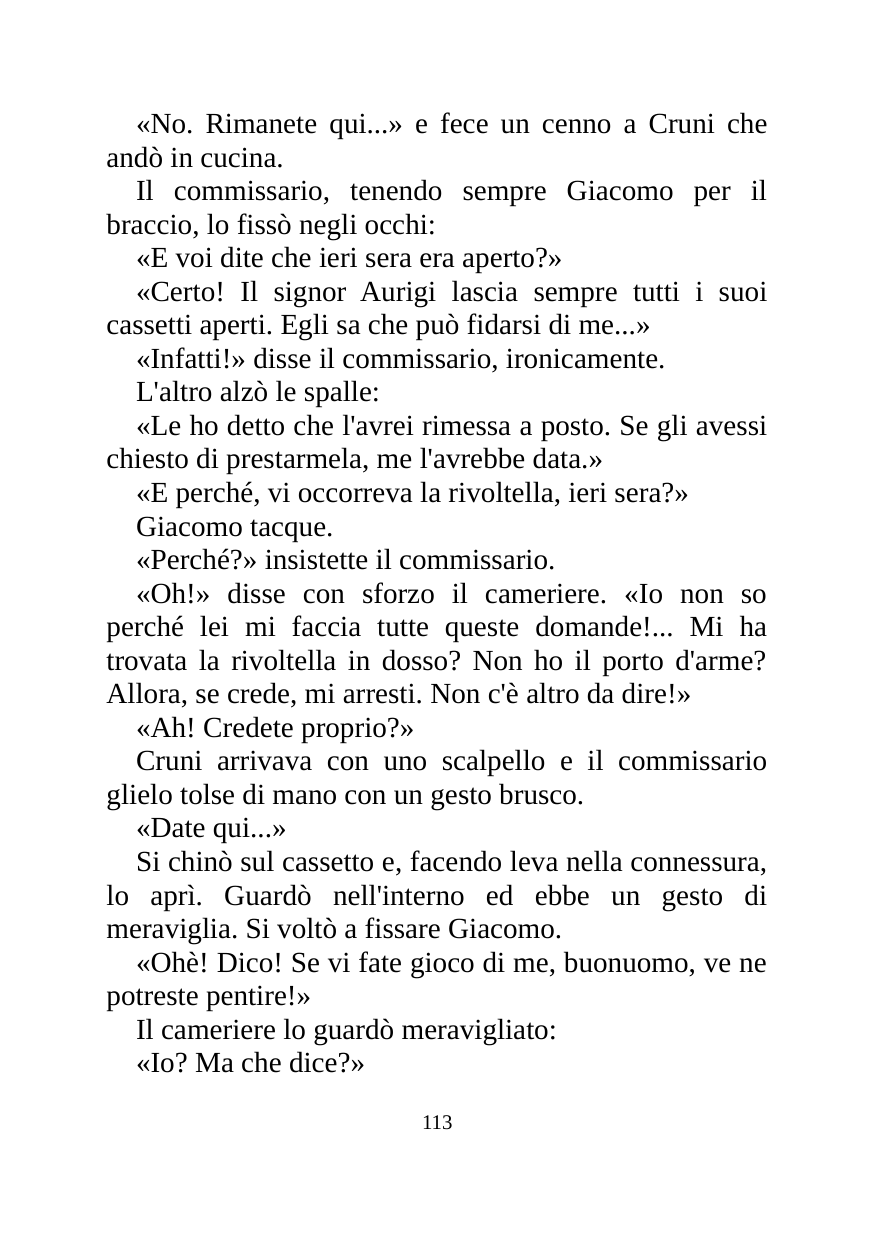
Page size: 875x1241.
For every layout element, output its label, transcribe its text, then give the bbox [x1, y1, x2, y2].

text L'altro alzò le spalle: [106, 374, 768, 408]
text «Perché?» insistette il commissario. [106, 542, 768, 576]
text «E perché, vi occorreva la rivoltella, ieri sera?» [106, 475, 768, 509]
text Il cameriere lo guardò meravigliato: [106, 1012, 768, 1045]
text Si chinò sul cassetto e, facendo leva nella connessura, lo aprì. Guardò nell'interno ed ebbe un gesto di meraviglia. Si voltò a fissare Giacomo. [106, 844, 768, 945]
text «Ah! Credete proprio?» [106, 710, 768, 743]
text «Io? Ma che dice?» [106, 1045, 768, 1079]
text Giacomo tacque. [106, 509, 768, 542]
text «Oh!» disse con sforzo il cameriere. «Io non so perché lei mi faccia tutte queste domande!... Mi ha trovata la rivoltella in dosso? Non ho il porto d'arme? Allora, se crede, mi arresti. Non c'è altro da dire!» [106, 576, 768, 710]
text «No. Rimanete qui...» e fece un cenno a Cruni che andò in cucina. [106, 106, 768, 173]
text «Date qui...» [106, 811, 768, 844]
text «Certo! Il signor Aurigi lascia sempre tutti i suoi cassetti aperti. Egli sa che può fidarsi di me...» [106, 274, 768, 341]
text Cruni arrivava con uno scalpello e il commissario glielo tolse di mano con un gesto brusco. [106, 743, 768, 811]
text «Infatti!» disse il commissario, ironicamente. [106, 341, 768, 374]
text «Le ho detto che l'avrei rimessa a posto. Se gli avessi chiesto di prestarmela, me l'avrebbe data.» [106, 408, 768, 475]
text Il commissario, tenendo sempre Giacomo per il braccio, lo fissò negli occhi: [106, 173, 768, 240]
text «Ohè! Dico! Se vi fate gioco di me, buonuomo, ve ne potreste pentire!» [106, 945, 768, 1012]
text «E voi dite che ieri sera era aperto?» [106, 240, 768, 274]
